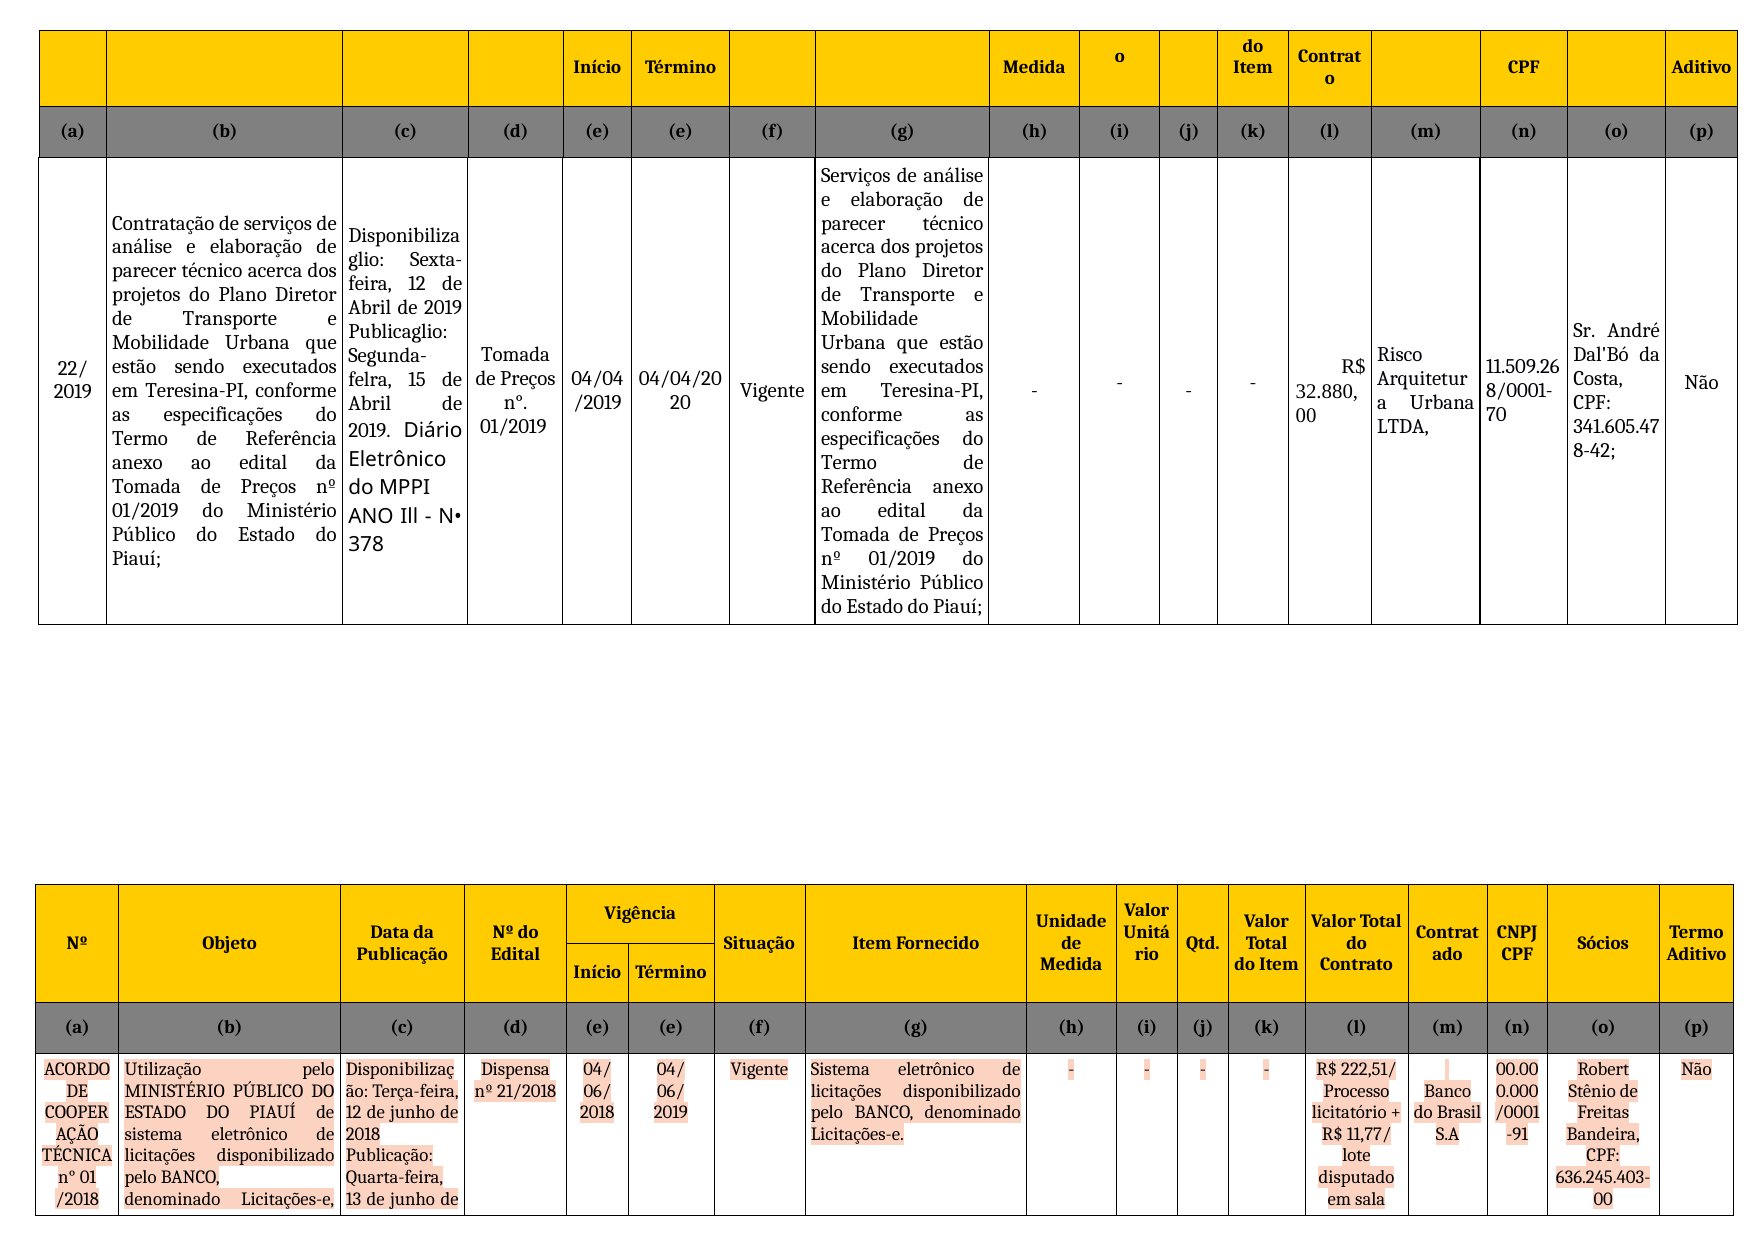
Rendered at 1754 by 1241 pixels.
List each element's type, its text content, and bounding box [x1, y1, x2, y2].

table_cell Dispensa nº 21/2018 [465, 1054, 566, 1215]
table_cell Vigente [715, 1054, 805, 1215]
table_cell (f) [730, 107, 815, 157]
table_cell (a) [40, 107, 106, 157]
table_cell (d) [465, 1003, 566, 1053]
table_cell Início [564, 31, 631, 106]
table_header [1160, 31, 1217, 106]
table_header [107, 31, 342, 106]
table_cell - [1117, 1054, 1177, 1215]
table_header [816, 31, 989, 106]
table_cell (b) [107, 107, 342, 157]
table_cell (e) [632, 107, 729, 157]
table_cell R$ 222,51/ Processo licitatório + R$ 11,77/ lote disputado em sala [1306, 1054, 1408, 1215]
table_cell (k) [1218, 107, 1288, 157]
table_cell (l) [1306, 1003, 1408, 1053]
table_cell (n) [1488, 1003, 1547, 1053]
table_cell (e) [629, 1003, 714, 1053]
table_header Nº do Edital [465, 885, 566, 1002]
table_cell (h) [1027, 1003, 1116, 1053]
table_cell Risco Arquitetura Urbana LTDA, [1372, 158, 1479, 624]
table_cell Não [1666, 158, 1737, 624]
table_cell Disponibilização: Terça-feira, 12 de junho de 2018 Publicação: Quarta-feira, 13 de junho de [341, 1054, 464, 1215]
table_cell Sistema eletrônico de licitações disponibilizado pelo BANCO, denominado Licitações-e. [806, 1054, 1026, 1215]
table_cell (h) [990, 107, 1079, 157]
table_header Unidade de Medida [1027, 885, 1116, 1002]
table_cell (n) [1481, 107, 1567, 157]
table_cell R$ 32.880,00 [1289, 158, 1371, 624]
table_cell - [1229, 1054, 1305, 1215]
table_cell Tomada de Preços n°. 01/2019 [468, 158, 562, 624]
table_cell Banco do Brasil S.A [1409, 1054, 1487, 1215]
table_cell 11.509.268/0001-70 [1481, 158, 1567, 624]
table_header o [1080, 31, 1159, 106]
table_cell (o) [1548, 1003, 1659, 1053]
table_cell Serviços de análise e elaboração de parecer técnico acerca dos projetos do Plano Diretor de Transporte e Mobilidade Urbana que estão sendo executados em Teresina-PI, conforme as especificações do Termo de Referência anexo ao edital da Tomada de Preços nº 01/2019 do Ministério Público do Estado do Piauí; [816, 158, 988, 624]
table_cell (e) [567, 1003, 628, 1053]
table_cell - [1080, 158, 1159, 624]
table_header [730, 31, 815, 106]
table_cell (f) [715, 1003, 805, 1053]
table_cell (m) [1409, 1003, 1487, 1053]
table_header Data da Publicação [341, 885, 464, 1002]
table_cell 22/ 2019 [39, 158, 106, 624]
table_header Contrato [1289, 31, 1371, 106]
table_cell (g) [806, 1003, 1026, 1053]
table_header Item Fornecido [806, 885, 1026, 1002]
table_cell (b) [119, 1003, 340, 1053]
table_header Qtd. [1178, 885, 1228, 1002]
table_cell (c) [341, 1003, 464, 1053]
table_cell (i) [1080, 107, 1159, 157]
table_header Medida [990, 31, 1079, 106]
table_header Sócios [1548, 885, 1659, 1002]
table_header Termo Aditivo [1660, 885, 1733, 1002]
table_cell (c) [343, 107, 468, 157]
table_cell (j) [1160, 107, 1217, 157]
table_cell Vigente [730, 158, 814, 624]
table_cell (p) [1660, 1003, 1733, 1053]
table_header Valor Total do Contrato [1306, 885, 1408, 1002]
table_cell - [1178, 1054, 1228, 1215]
table_header Objeto [119, 885, 340, 1002]
table_header Aditivo [1666, 31, 1737, 106]
table_cell (k) [1229, 1003, 1305, 1053]
table_cell Disponibilizaglio: Sexta-feira, 12 de Abril de 2019 Publicaglio: Segunda-felra, 15 de Abril de 2019. Diário Eletrônico do MPPI ANO Ill - N• 378 [343, 158, 467, 624]
table_header CPF [1481, 31, 1567, 106]
table_header Nº [36, 885, 118, 1002]
table_cell (i) [1117, 1003, 1177, 1053]
table_header [343, 31, 468, 106]
table_cell - [1218, 158, 1288, 624]
table_cell (j) [1178, 1003, 1228, 1053]
table_cell ACORDO DE COOPERAÇÃO TÉCNICA n° 01 /2018 [36, 1054, 118, 1215]
table_cell (g) [816, 107, 989, 157]
table_cell 04/04/2020 [632, 158, 729, 624]
table_header [469, 31, 563, 106]
table_header Valor Total do Item [1229, 885, 1305, 1002]
table_cell Término [629, 944, 714, 1002]
table_header Contratado [1409, 885, 1487, 1002]
table_cell Robert Stênio de Freitas Bandeira, CPF: 636.245.403-00 [1548, 1054, 1659, 1215]
table_cell 04/ 06/ 2019 [629, 1054, 714, 1215]
table_cell - [1160, 158, 1217, 624]
table_header Situação [715, 885, 805, 1002]
table_cell (m) [1372, 107, 1480, 157]
table_cell Utilização pelo MINISTÉRIO PÚBLICO DO ESTADO DO PIAUÍ de sistema eletrônico de licitações disponibilizado pelo BANCO, denominado Licitações-e, [119, 1054, 340, 1215]
table_header do Item [1218, 31, 1288, 106]
table_header Vigência [567, 885, 714, 943]
table_cell 04/ 06/ 2018 [567, 1054, 628, 1215]
table_cell (d) [469, 107, 563, 157]
table_cell 04/04/2019 [563, 158, 631, 624]
table_cell (l) [1289, 107, 1371, 157]
table_cell Contratação de serviços de análise e elaboração de parecer técnico acerca dos projetos do Plano Diretor de Transporte e Mobilidade Urbana que estão sendo executados em Teresina-PI, conforme as especificações do Termo de Referência anexo ao edital da Tomada de Preços nº 01/2019 do Ministério Público do Estado do Piauí; [107, 158, 342, 624]
table_cell Término [632, 31, 729, 106]
table_cell - [1027, 1054, 1116, 1215]
table_cell - [989, 158, 1079, 624]
table_cell (p) [1666, 107, 1737, 157]
table_header Valor Unitário [1117, 885, 1177, 1002]
table_header CNPJ CPF [1488, 885, 1547, 1002]
table_header [1568, 31, 1665, 106]
table_cell (e) [564, 107, 631, 157]
table_cell Não [1660, 1054, 1733, 1215]
table_cell (o) [1568, 107, 1665, 157]
table_header [40, 31, 106, 106]
table_cell (a) [36, 1003, 118, 1053]
table_cell Sr. André Dal'Bó da Costa, CPF: 341.605.478-42; [1568, 158, 1665, 624]
table_cell Início [567, 944, 628, 1002]
table_header [1372, 31, 1480, 106]
table_cell 00.000.000/0001-91 [1488, 1054, 1547, 1215]
